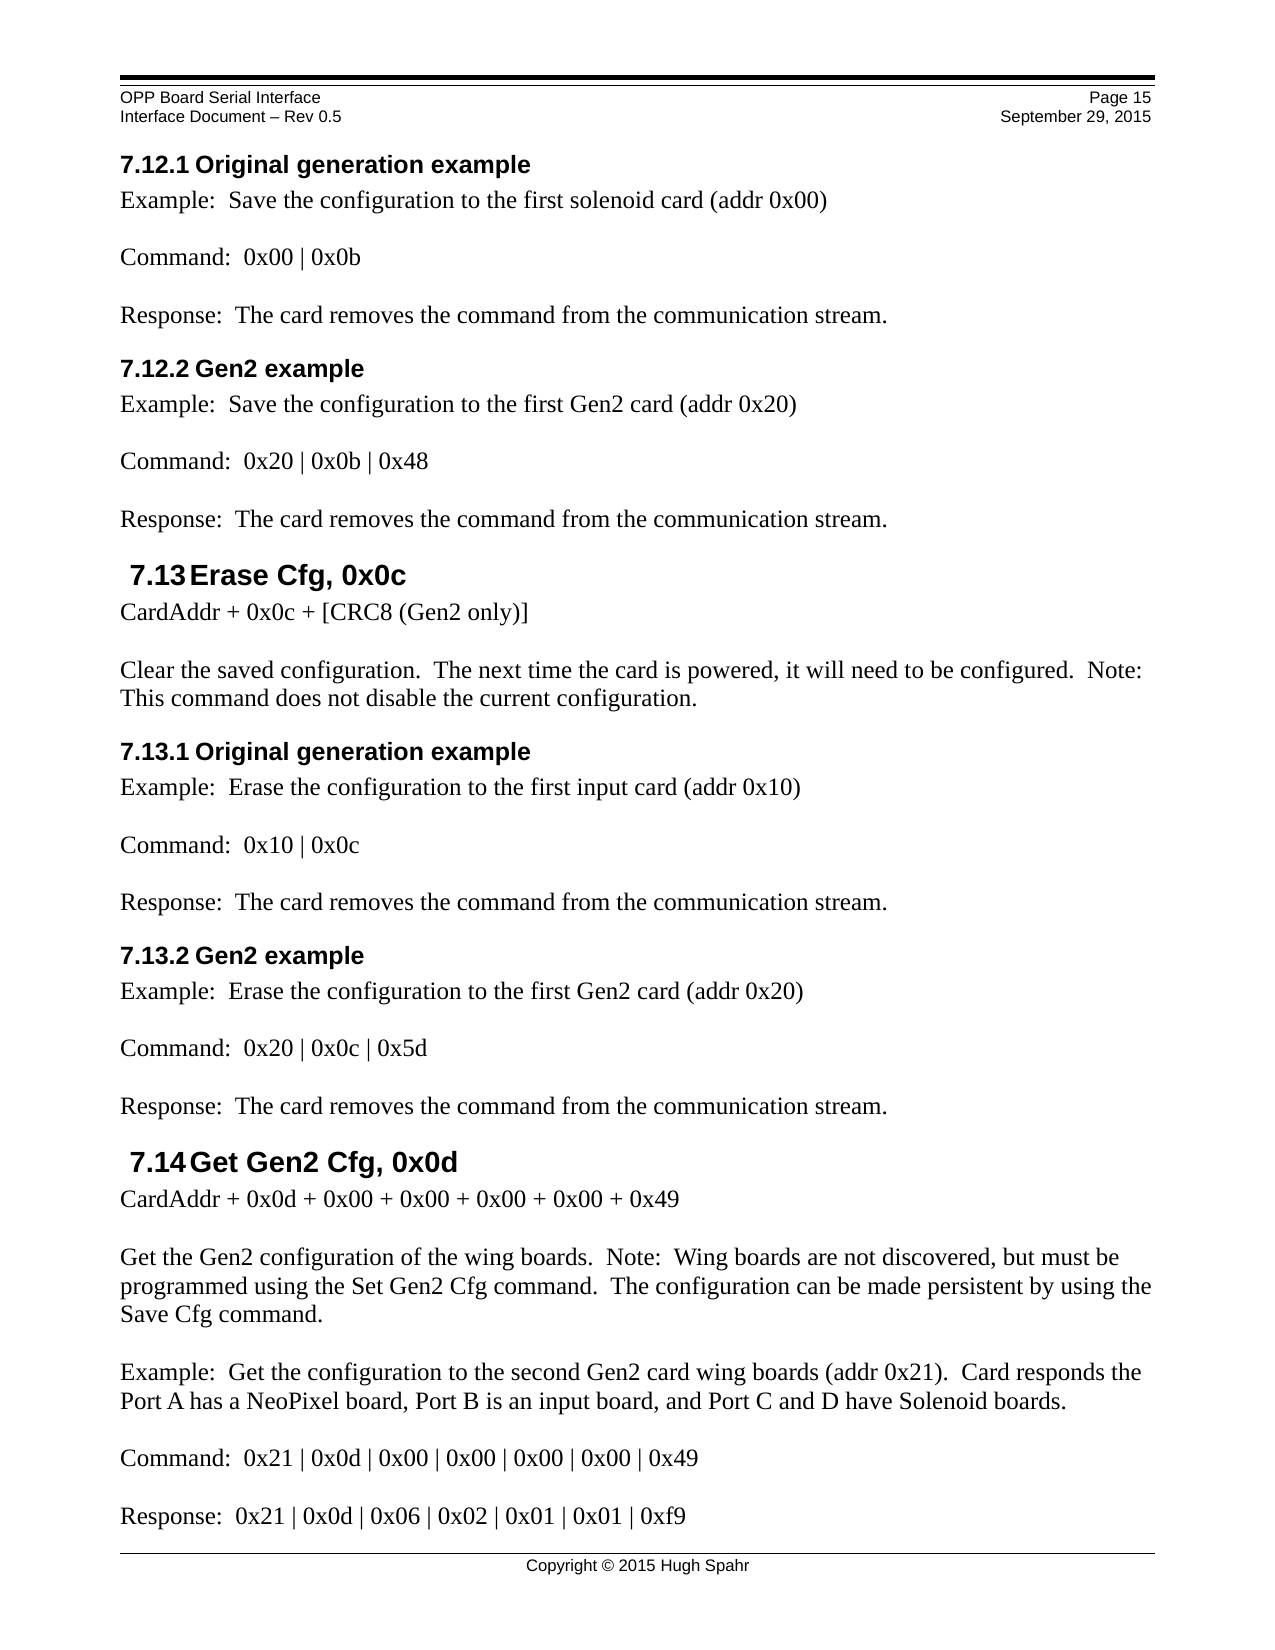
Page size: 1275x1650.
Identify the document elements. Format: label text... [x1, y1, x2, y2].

text Example: Erase the configuration to the first input card (addr 0x10) [120, 772, 1155, 801]
text Command: 0x00 | 0x0b [120, 242, 1155, 271]
subtitle Gen2 example [120, 941, 1155, 970]
text CardAddr + 0x0c + [CRC8 (Gen2 only)] [120, 597, 1155, 626]
subtitle Original generation example [120, 737, 1155, 766]
text Get the Gen2 configuration of the wing boards. Note: Wing boards are not discovered, but must be programmed using the Set Gen2 Cfg command. The configuration can be made persistent by using the Save Cfg command. [120, 1242, 1155, 1328]
subtitle Erase Cfg, 0x0c [129, 557, 1155, 591]
text Response: The card removes the command from the communication stream. [120, 1091, 1155, 1120]
text Clear the saved configuration. The next time the card is powered, it will need to be configured. Note: This command does not disable the current configuration. [120, 655, 1155, 712]
subtitle Gen2 example [120, 354, 1155, 382]
subtitle Original generation example [120, 150, 1155, 179]
text Example: Erase the configuration to the first Gen2 card (addr 0x20) [120, 976, 1155, 1005]
text Example: Save the configuration to the first solenoid card (addr 0x00) [120, 185, 1155, 214]
text Command: 0x20 | 0x0b | 0x48 [120, 446, 1155, 475]
text Command: 0x20 | 0x0c | 0x5d [120, 1033, 1155, 1062]
text Command: 0x21 | 0x0d | 0x00 | 0x00 | 0x00 | 0x00 | 0x49 [120, 1443, 1155, 1472]
text Example: Get the configuration to the second Gen2 card wing boards (addr 0x21). Card responds the Port A has a NeoPixel board, Port B is an input board, and Port C and D have Solenoid boards. [120, 1357, 1155, 1414]
text Example: Save the configuration to the first Gen2 card (addr 0x20) [120, 389, 1155, 417]
text Response: The card removes the command from the communication stream. [120, 300, 1155, 329]
text Response: The card removes the command from the communication stream. [120, 887, 1155, 916]
text Response: The card removes the command from the communication stream. [120, 504, 1155, 532]
text Command: 0x10 | 0x0c [120, 830, 1155, 858]
text CardAddr + 0x0d + 0x00 + 0x00 + 0x00 + 0x00 + 0x49 [120, 1184, 1155, 1213]
subtitle Get Gen2 Cfg, 0x0d [129, 1145, 1155, 1178]
text Response: 0x21 | 0x0d | 0x06 | 0x02 | 0x01 | 0x01 | 0xf9 [120, 1501, 1155, 1529]
